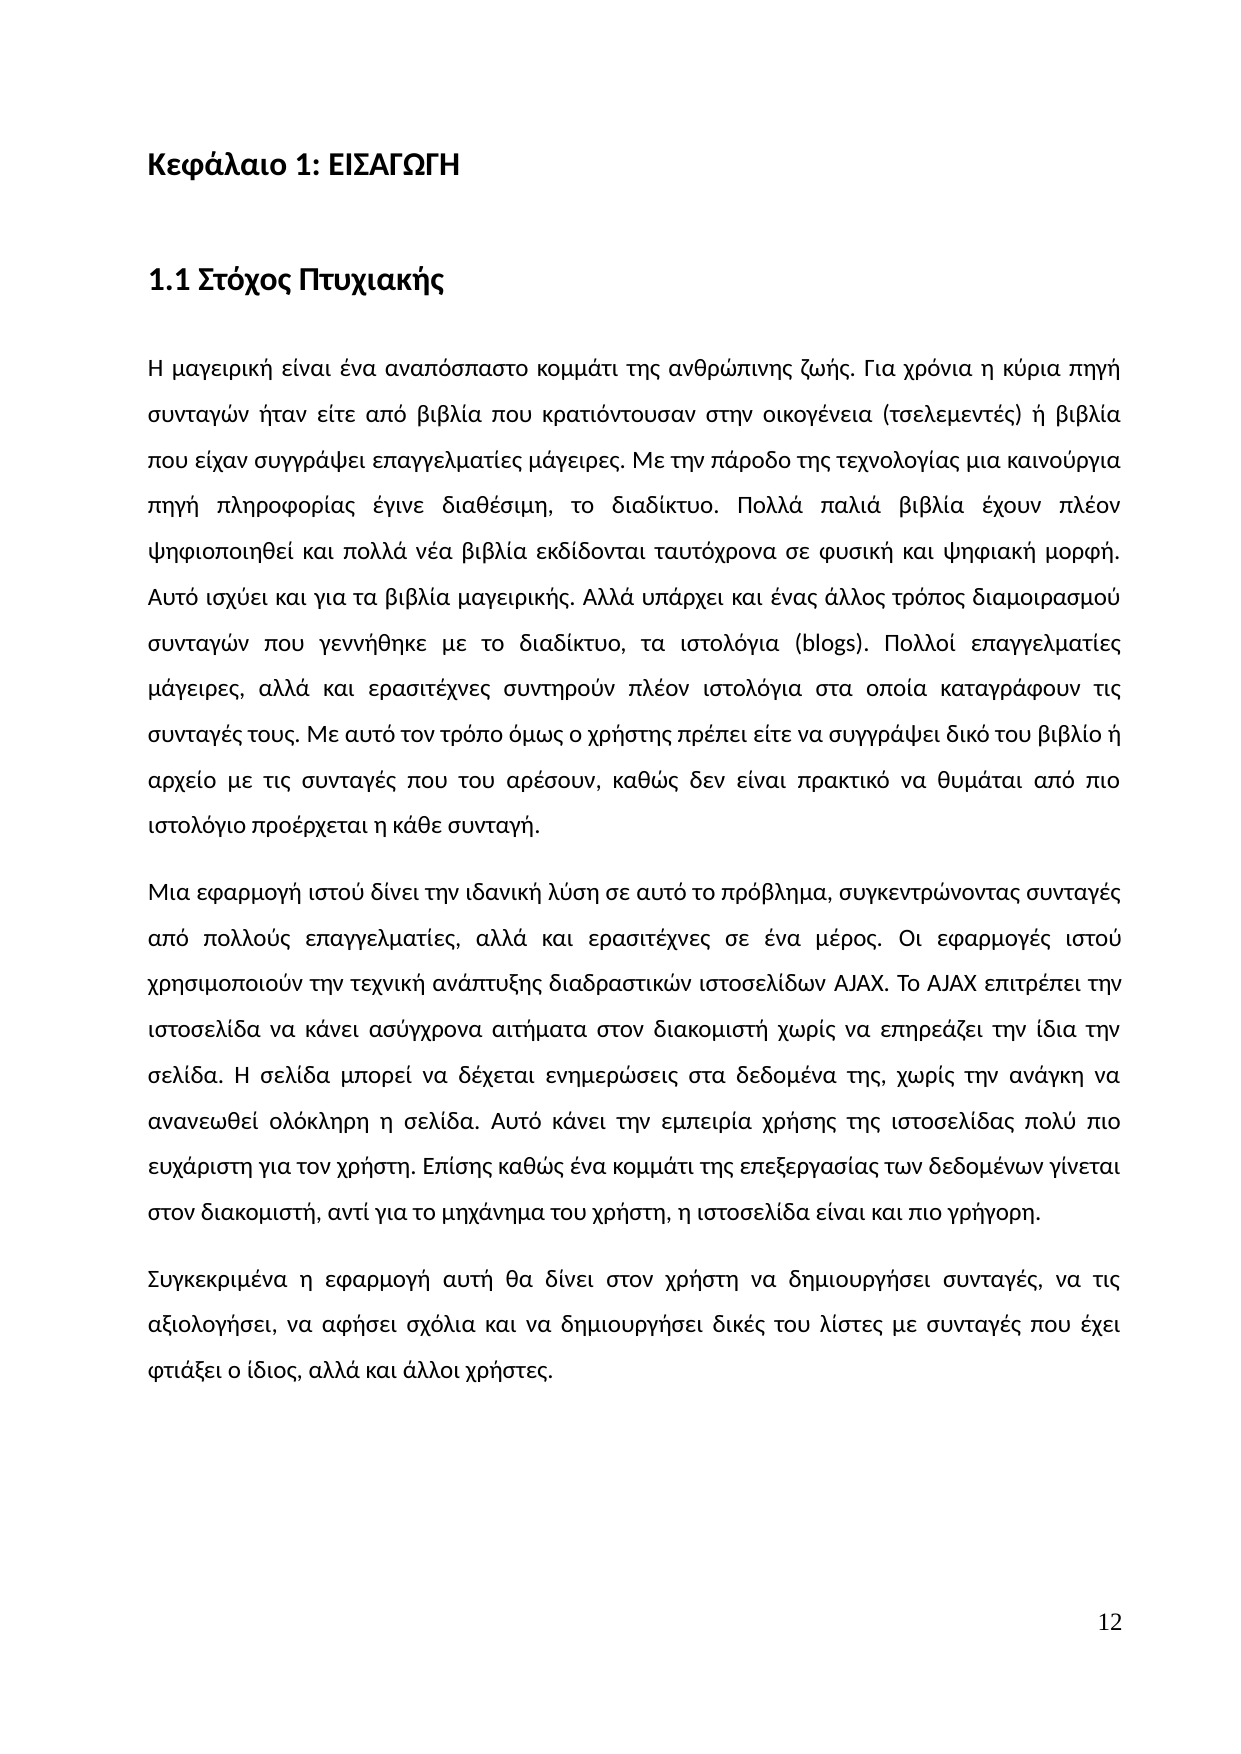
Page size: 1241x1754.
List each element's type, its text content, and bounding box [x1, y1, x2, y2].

text Μια εφαρμογή ιστού δίνει την ιδανική λύση σε αυτό το πρόβλημα, συγκεντρώνοντας συνταγές από πολλούς επαγγελματίες, αλλά και ερασιτέχνες σε ένα μέρος. Οι εφαρμογές ιστού χρησιμοποιούν την τεχνική ανάπτυξης διαδραστικών ιστοσελίδων AJAX. To AJAX επιτρέπει την ιστοσελίδα να κάνει ασύγχρονα αιτήματα στον διακομιστή χωρίς να επηρεάζει την ίδια την σελίδα. Η σελίδα μπορεί να δέχεται ενημερώσεις στα δεδομένα της, χωρίς την ανάγκη να ανανεωθεί ολόκληρη η σελίδα. Αυτό κάνει την εμπειρία χρήσης της ιστοσελίδας πολύ πιο ευχάριστη για τον χρήστη. Επίσης καθώς ένα κομμάτι της επεξεργασίας των δεδομένων γίνεται στον διακομιστή, αντί για το μηχάνημα του χρήστη, η ιστοσελίδα είναι και πιο γρήγορη. [148, 876, 1122, 1227]
subtitle 1.1 Στόχος Πτυχιακής [148, 258, 1122, 299]
text Συγκεκριμένα η εφαρμογή αυτή θα δίνει στον χρήστη να δημιουργήσει συνταγές, να τις αξιολογήσει, να αφήσει σχόλια και να δημιουργήσει δικές του λίστες με συνταγές που έχει φτιάξει ο ίδιος, αλλά και άλλοι χρήστες. [148, 1263, 1122, 1385]
text Η μαγειρική είναι ένα αναπόσπαστο κομμάτι της ανθρώπινης ζωής. Για χρόνια η κύρια πηγή συνταγών ήταν είτε από βιβλία που κρατιόντουσαν στην οικογένεια (τσελεμεντές) ή βιβλία που είχαν συγγράψει επαγγελματίες μάγειρες. Με την πάροδο της τεχνολογίας μια καινούργια πηγή πληροφορίας έγινε διαθέσιμη, το διαδίκτυο. Πολλά παλιά βιβλία έχουν πλέον ψηφιοποιηθεί και πολλά νέα βιβλία εκδίδονται ταυτόχρονα σε φυσική και ψηφιακή μορφή. Αυτό ισχύει και για τα βιβλία μαγειρικής. Αλλά υπάρχει και ένας άλλος τρόπος διαμοιρασμού συνταγών που γεννήθηκε με το διαδίκτυο, τα ιστολόγια (blogs). Πολλοί επαγγελματίες μάγειρες, αλλά και ερασιτέχνες συντηρούν πλέον ιστολόγια στα οποία καταγράφουν τις συνταγές τους. Με αυτό τον τρόπο όμως ο χρήστης πρέπει είτε να συγγράψει δικό του βιβλίο ή αρχείο με τις συνταγές που του αρέσουν, καθώς δεν είναι πρακτικό να θυμάται από πιο ιστολόγιο προέρχεται η κάθε συνταγή. [148, 352, 1122, 840]
subtitle Κεφάλαιο 1: ΕΙΣΑΓΩΓΗ [148, 143, 1122, 184]
